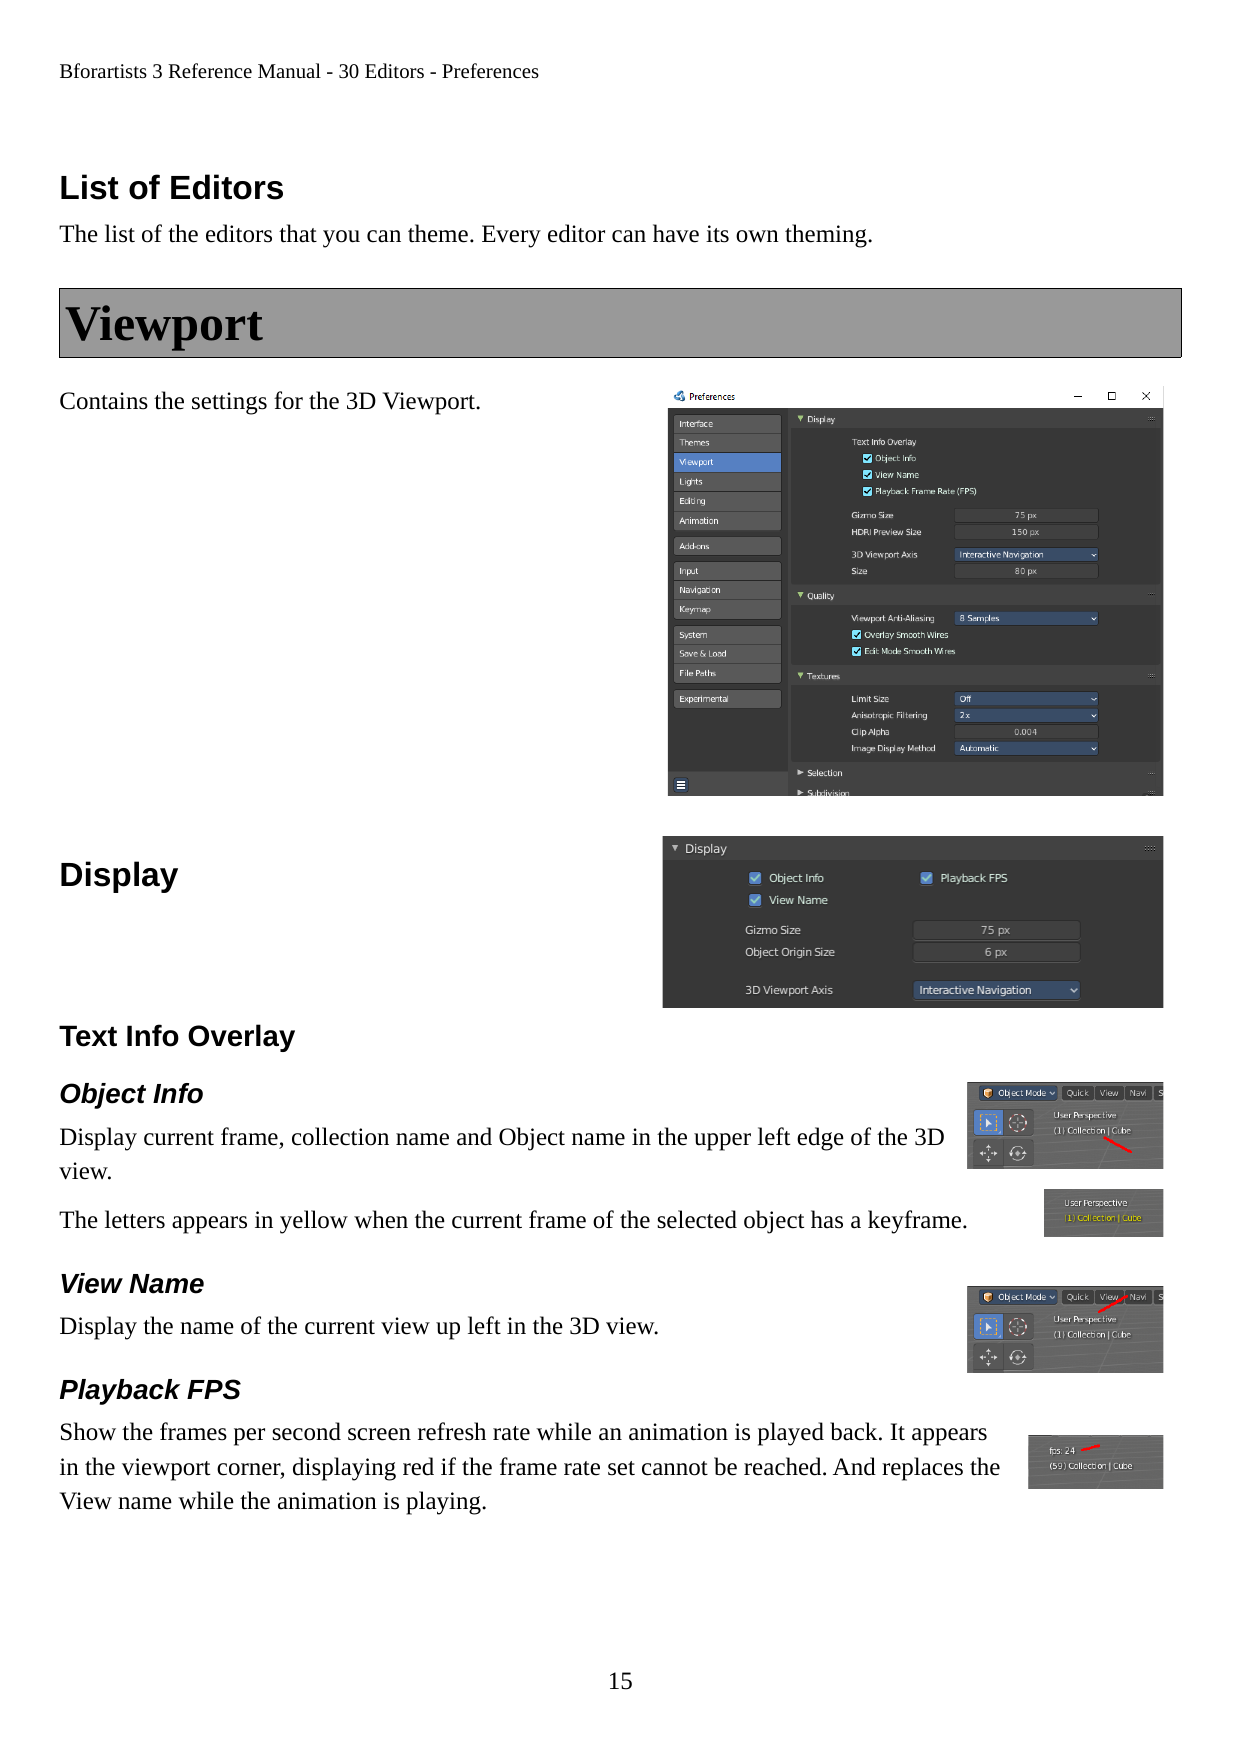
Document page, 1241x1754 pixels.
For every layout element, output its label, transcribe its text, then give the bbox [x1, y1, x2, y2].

subtitle View Name [59, 1267, 1181, 1299]
text Show the frames per second screen refresh rate while an animation is played back. It appears in the viewport corner, displaying red if the frame rate set cannot be reached. And replaces the View name while the animation is playing. [59, 1417, 1181, 1515]
table_header Viewport [60, 289, 1181, 357]
subtitle Text Info Overlay [59, 1019, 1181, 1053]
text Display the name of the current view up left in the 3D view. [59, 1311, 967, 1340]
subtitle List of Editors [59, 168, 1181, 207]
text Display current frame, collection name and Object name in the upper left edge of the 3D view. [59, 1122, 1181, 1185]
text The letters appears in yellow when the current frame of the selected object has a keyframe. [59, 1206, 1044, 1234]
picture [662, 836, 1164, 1008]
text Contains the settings for the 3D Viewport. [59, 386, 667, 415]
subtitle Display [59, 855, 662, 894]
subtitle Playback FPS [59, 1373, 1181, 1405]
picture [967, 1286, 1164, 1373]
subtitle [1164, 855, 1181, 894]
picture [667, 386, 1164, 796]
picture [1044, 1189, 1164, 1237]
picture [967, 1082, 1164, 1169]
subtitle Object Info [59, 1078, 1181, 1109]
picture [1028, 1435, 1164, 1489]
text The list of the editors that you can theme. Every editor can have its own theming. [59, 219, 1181, 248]
